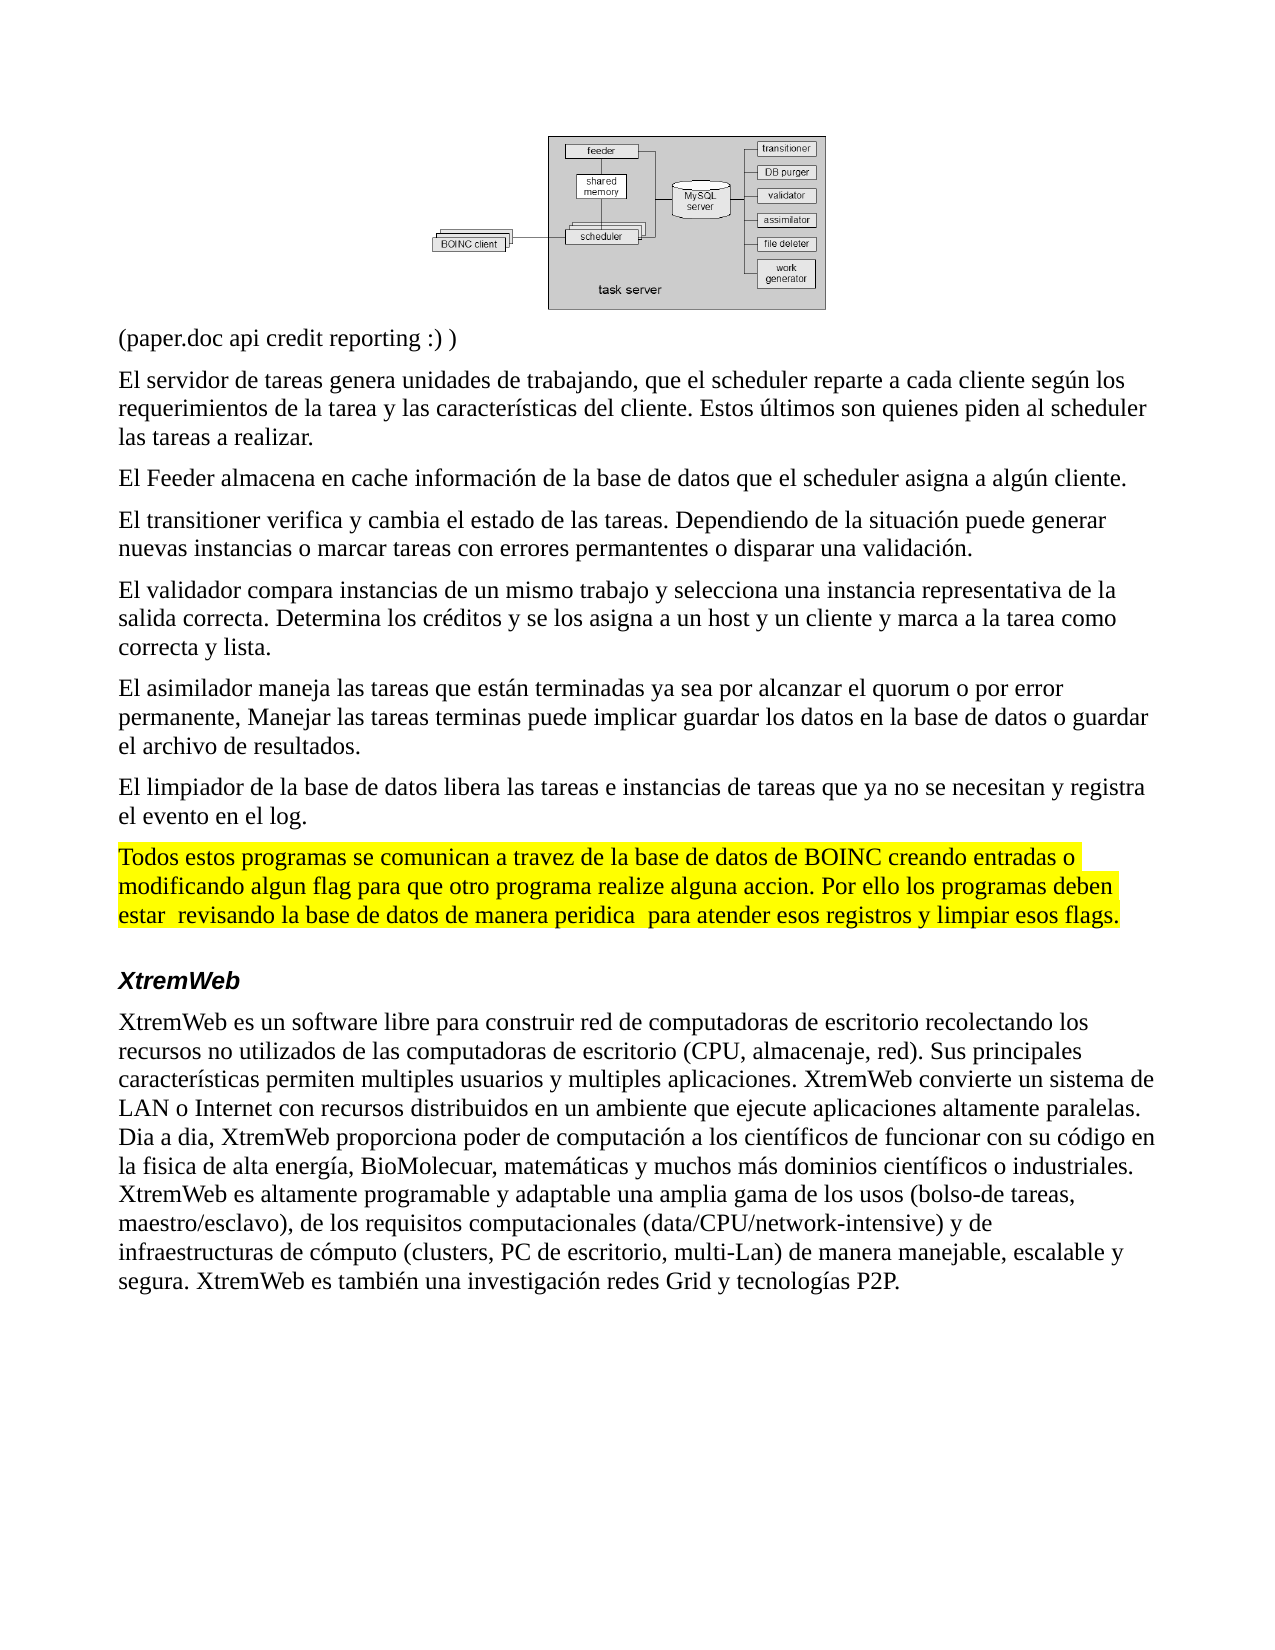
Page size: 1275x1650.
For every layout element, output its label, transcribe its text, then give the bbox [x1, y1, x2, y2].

text El validador compara instancias de un mismo trabajo y selecciona una instancia representativa de la salida correcta. Determina los créditos y se los asigna a un host y un cliente y marca a la tarea como correcta y lista. [118, 575, 1157, 661]
text Todos estos programas se comunican a travez de la base de datos de BOINC creando entradas o modificando algun flag para que otro programa realize alguna accion. Por ello los programas deben estar revisando la base de datos de manera peridica para atender esos registros y limpiar esos flags. [118, 842, 1157, 928]
text XtremWeb es un software libre para construir red de computadoras de escritorio recolectando los recursos no utilizados de las computadoras de escritorio (CPU, almacenaje, red). Sus principales características permiten multiples usuarios y multiples aplicaciones. XtremWeb convierte un sistema de LAN o Internet con recursos distribuidos en un ambiente que ejecute aplicaciones altamente paralelas. Dia a dia, XtremWeb proporciona poder de computación a los científicos de funcionar con su código en la fisica de alta energía, BioMolecuar, matemáticas y muchos más dominios científicos o industriales. XtremWeb es altamente programable y adaptable una amplia gama de los usos (bolso-de tareas, maestro/esclavo), de los requisitos computacionales (data/CPU/network-intensive) y de infraestructuras de cómputo (clusters, PC de escritorio, multi-Lan) de manera manejable, escalable y segura. XtremWeb es también una investigación redes Grid y tecnologías P2P. [118, 1007, 1157, 1294]
text (paper.doc api credit reporting :) ) [118, 118, 1157, 352]
text El transitioner verifica y cambia el estado de las tareas. Dependiendo de la situación puede generar nuevas instancias o marcar tareas con errores permantentes o disparar una validación. [118, 505, 1157, 562]
text El limpiador de la base de datos libera las tareas e instancias de tareas que ya no se necesitan y registra el evento en el log. [118, 772, 1157, 830]
text El asimilador maneja las tareas que están terminadas ya sea por alcanzar el quorum o por error permanente, Manejar las tareas terminas puede implicar guardar los datos en la base de datos o guardar el archivo de resultados. [118, 673, 1157, 760]
text El Feeder almacena en cache información de la base de datos que el scheduler asigna a algún cliente. [118, 463, 1157, 492]
text El servidor de tareas genera unidades de trabajando, que el scheduler reparte a cada cliente según los requerimientos de la tarea y las características del cliente. Estos últimos son quienes piden al scheduler las tareas a realizar. [118, 365, 1157, 451]
subtitle XtremWeb [118, 966, 1157, 994]
